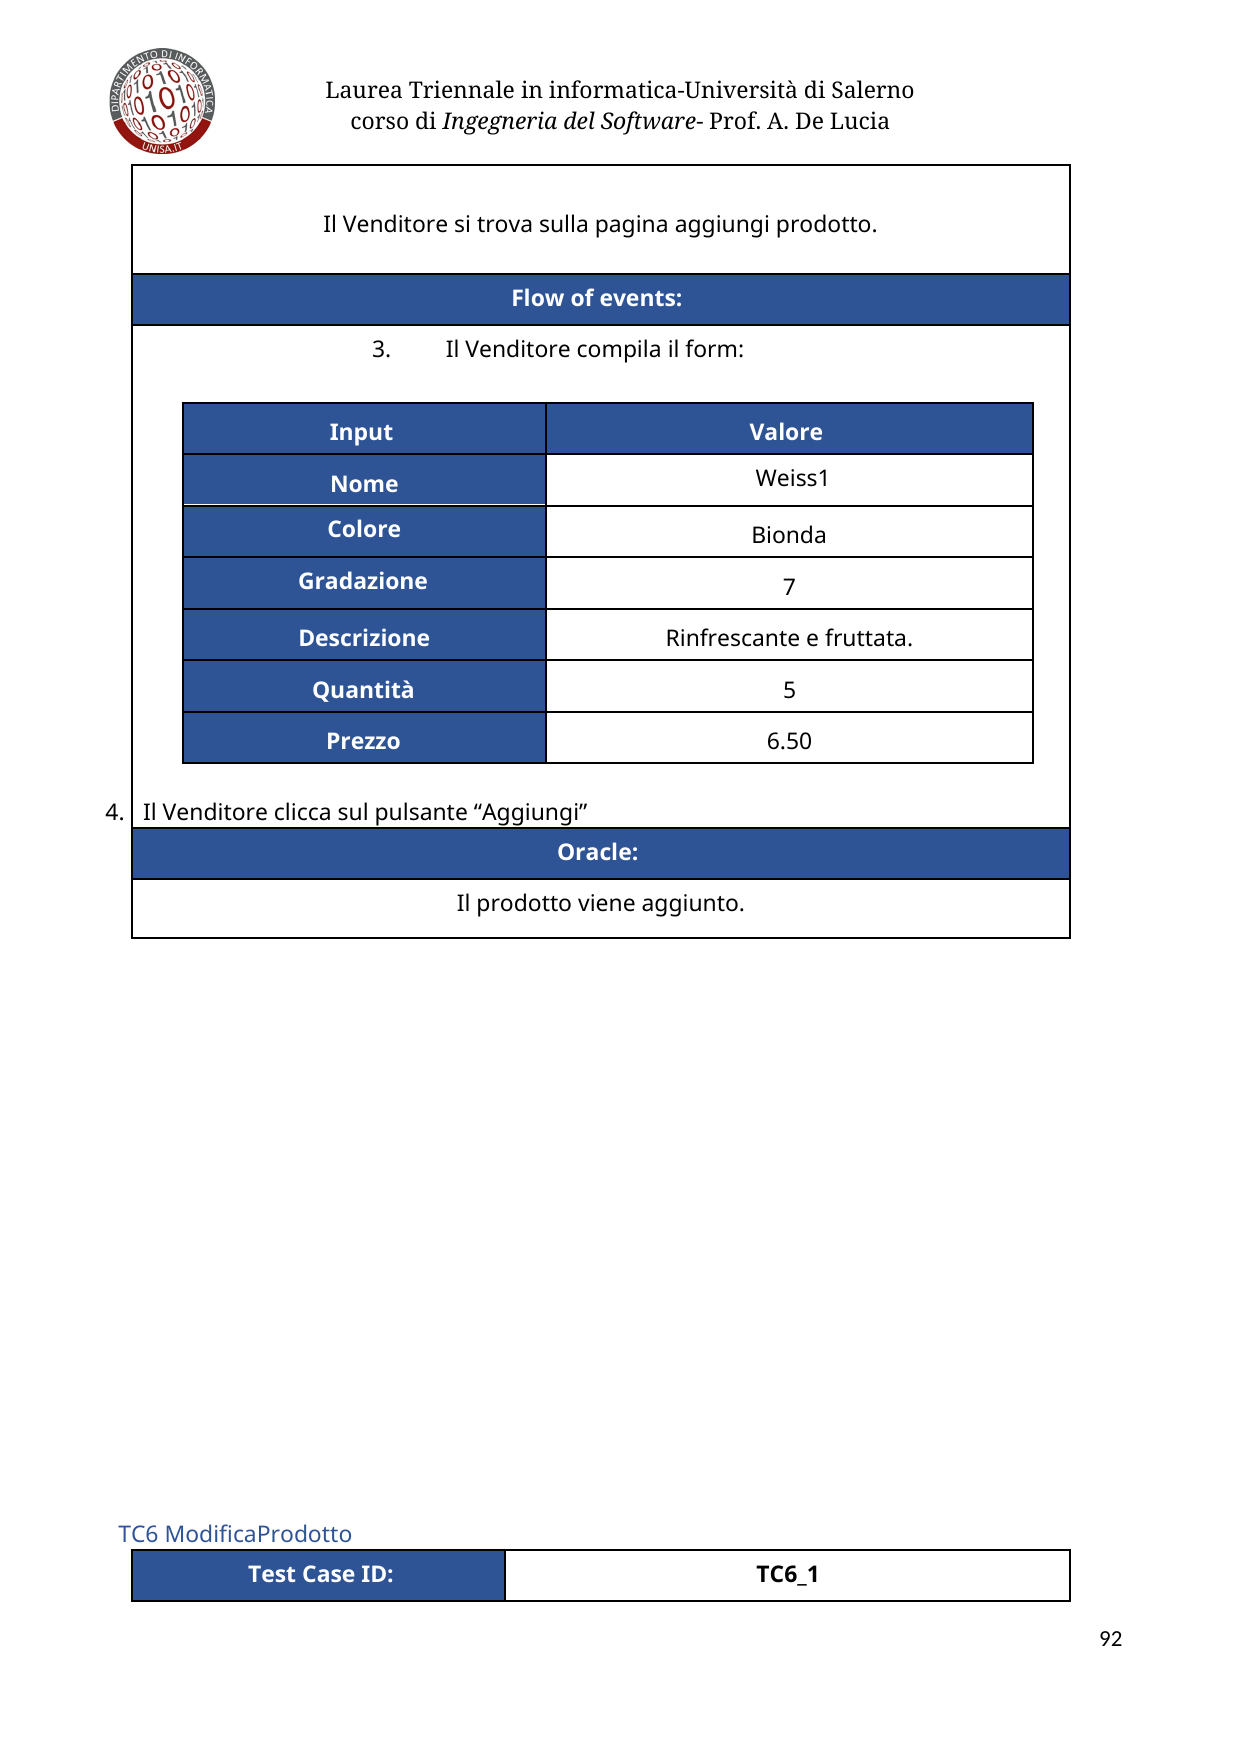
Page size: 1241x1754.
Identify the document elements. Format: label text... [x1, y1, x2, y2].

table_cell Il prodotto viene aggiunto. [133, 880, 1069, 937]
table_cell 6.50 [547, 713, 1032, 762]
table_cell Gradazione [184, 558, 545, 608]
table_cell Bionda [547, 507, 1032, 556]
table_header TC6_1 [506, 1551, 1069, 1600]
table_cell Il Venditore compila il form: Il Venditore clicca sul pulsante “Aggiungi” [133, 326, 1069, 827]
table_cell Il Venditore si trova sulla pagina aggiungi prodotto. [133, 166, 1069, 273]
table_header Valore [547, 404, 1032, 453]
table_cell Colore [184, 507, 545, 556]
table_cell Oracle: [133, 829, 1069, 878]
table_cell Weiss1 [547, 455, 1032, 504]
table_cell Descrizione [184, 610, 545, 659]
table_header Input [184, 404, 545, 453]
subtitle TC6 ModificaProdotto [118, 1518, 1122, 1549]
table_header Test Case ID: [133, 1551, 504, 1600]
table_cell Rinfrescante e fruttata. [547, 610, 1032, 659]
table_cell Quantità [184, 661, 545, 711]
table_cell Prezzo [184, 713, 545, 762]
table_cell Nome [184, 455, 545, 504]
table_cell 7 [547, 558, 1032, 608]
table_cell 5 [547, 661, 1032, 711]
table_cell Flow of events: [133, 275, 1069, 324]
